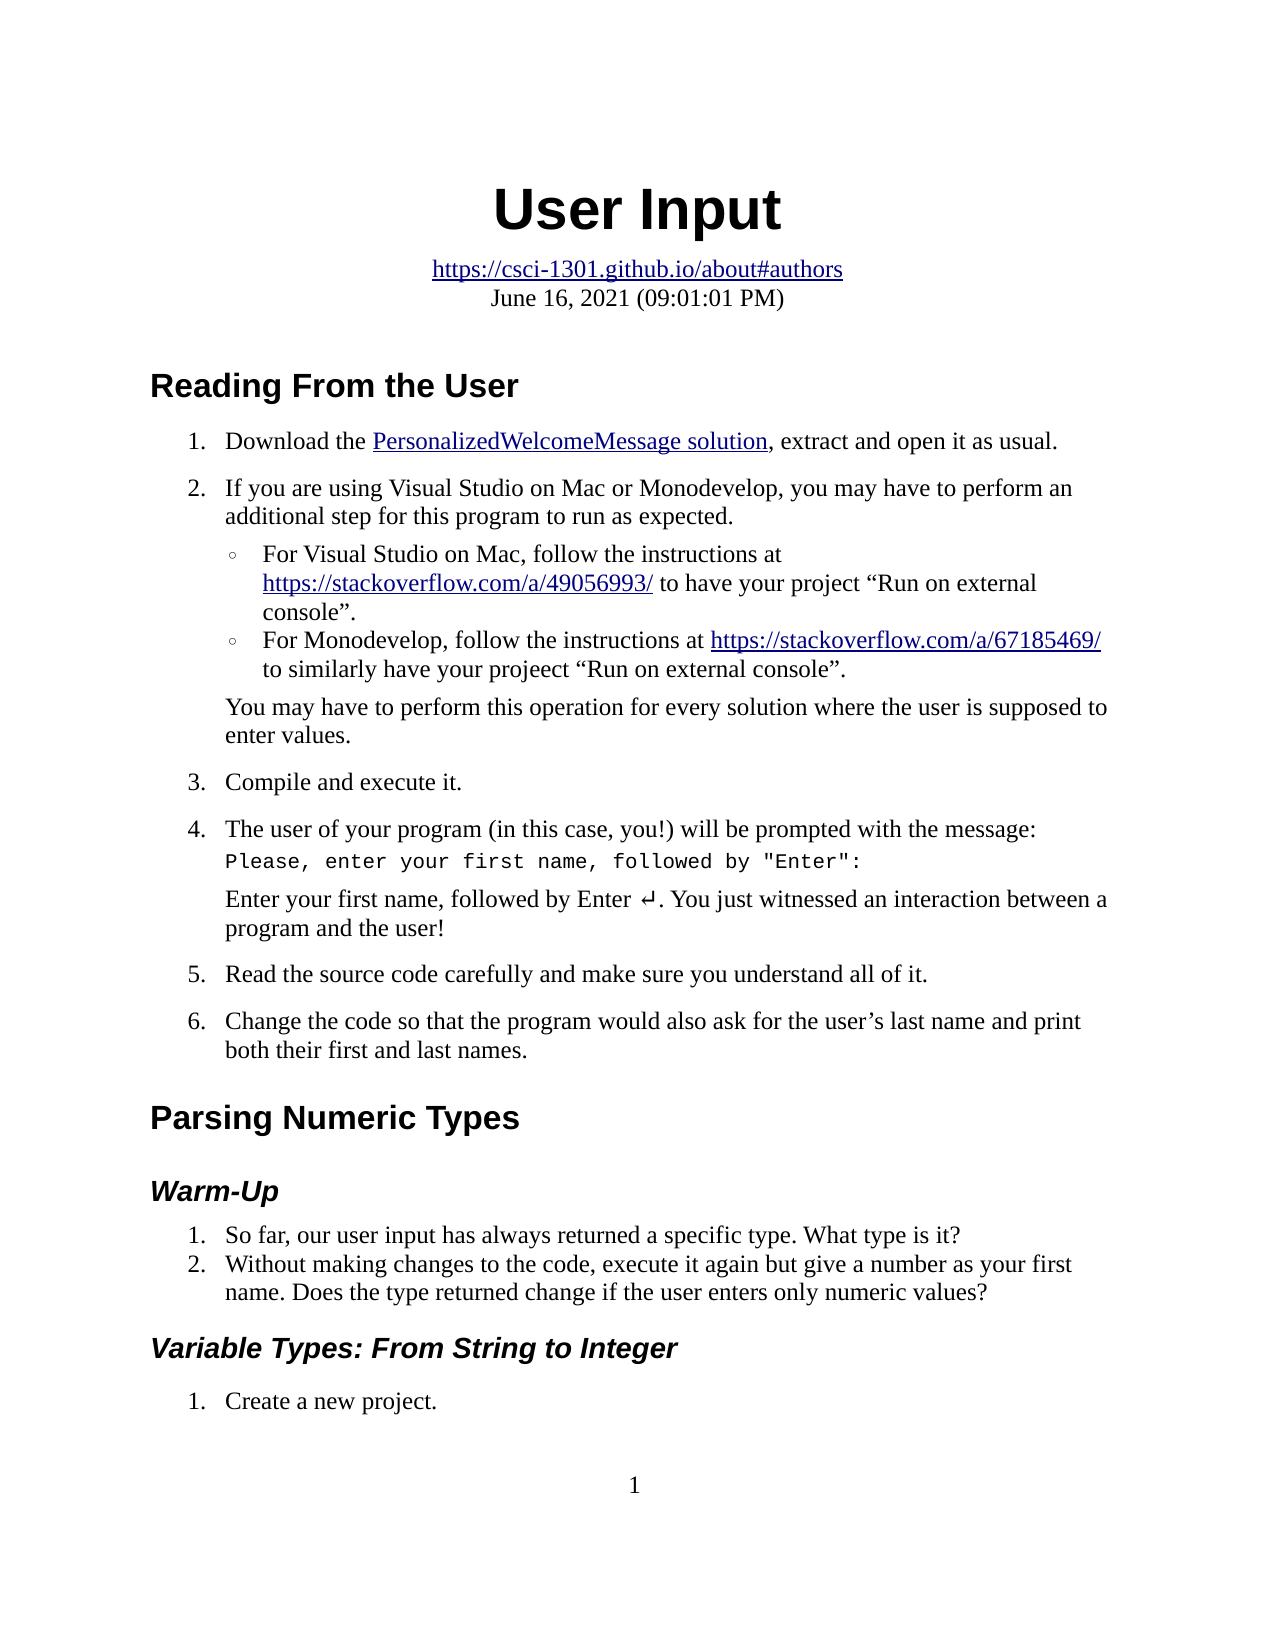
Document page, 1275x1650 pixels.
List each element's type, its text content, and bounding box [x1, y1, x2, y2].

list Enter your first name, followed by Enter ↵. You just witnessed an interaction between a program and the user! [187, 884, 1125, 942]
list Please, enter your first name, followed by "Enter": [187, 852, 1125, 875]
title User Input [150, 175, 1125, 242]
list The user of your program (in this case, you!) will be prompted with the message: [187, 814, 1125, 843]
list If you are using Visual Studio on Mac or Monodevelop, you may have to perform an additional step for this program to run as expected. [187, 473, 1125, 530]
text June 16, 2021 (09:01:01 PM) [150, 283, 1125, 312]
text https://csci-1301.github.io/about#authors [150, 254, 1125, 283]
list For Visual Studio on Mac, follow the instructions at https://stackoverflow.com/a/49056993/ to have your project “Run on external console”. [225, 539, 1125, 625]
list Compile and execute it. [187, 767, 1125, 796]
subtitle Parsing Numeric Types [150, 1098, 1125, 1136]
list Without making changes to the code, execute it again but give a number as your first name. Does the type returned change if the user enters only numeric values? [187, 1249, 1125, 1306]
list Create a new project. [187, 1386, 1125, 1415]
list So far, our user input has always returned a specific type. What type is it? [187, 1220, 1125, 1249]
list Download the PersonalizedWelcomeMessage solution, extract and open it as usual. [187, 426, 1125, 455]
subtitle Variable Types: From String to Integer [150, 1331, 1125, 1365]
list You may have to perform this operation for every solution where the user is supposed to enter values. [187, 692, 1125, 749]
list Change the code so that the program would also ask for the user’s last name and print both their first and last names. [187, 1006, 1125, 1064]
subtitle Warm-Up [150, 1174, 1125, 1207]
list For Monodevelop, follow the instructions at https://stackoverflow.com/a/67185469/ to similarly have your projeect “Run on external console”. [225, 625, 1125, 683]
subtitle Reading From the User [150, 366, 1125, 404]
list Read the source code carefully and make sure you understand all of it. [187, 959, 1125, 988]
